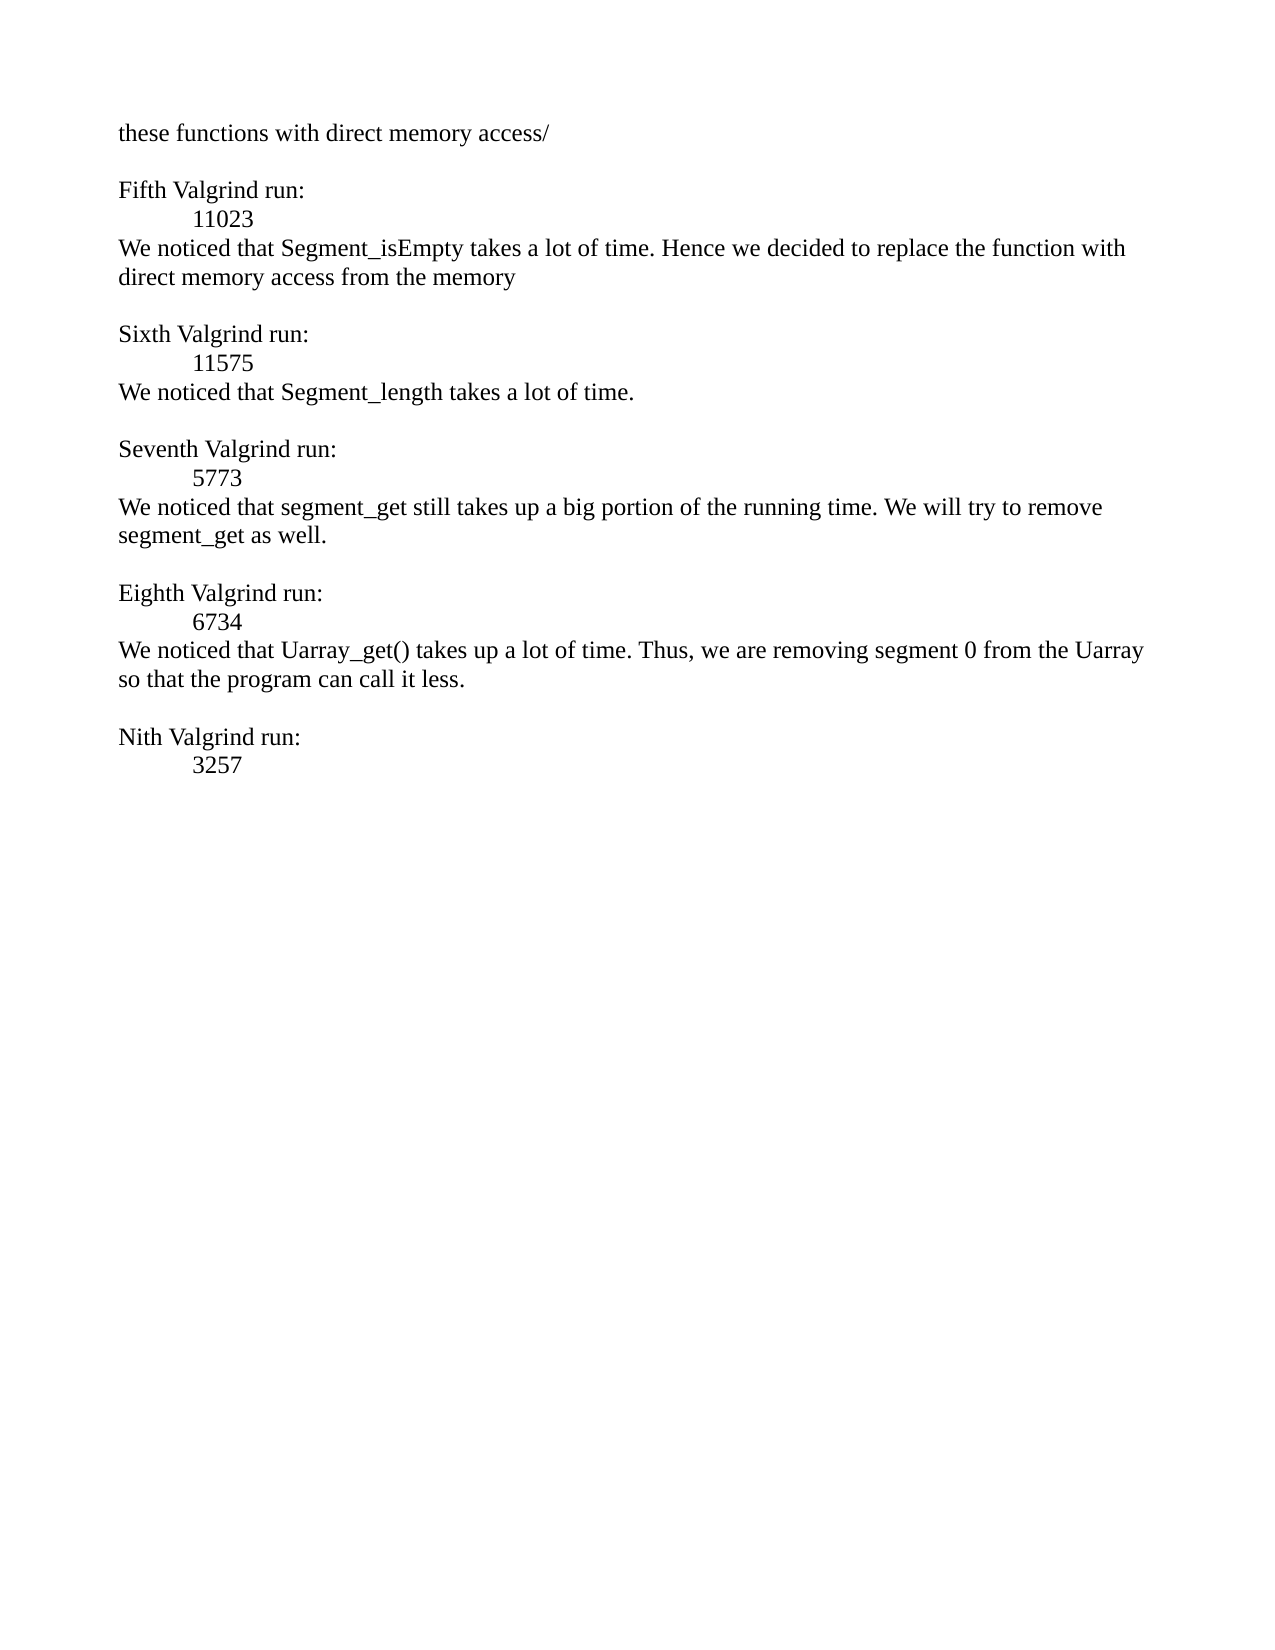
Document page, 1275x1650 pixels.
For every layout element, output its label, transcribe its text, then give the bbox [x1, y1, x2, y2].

text We noticed that segment_get still takes up a big portion of the running time. We will try to remove segment_get as well. [118, 492, 1157, 549]
text We noticed that Segment_length takes a lot of time. [118, 377, 1157, 406]
text 11575 [118, 348, 1157, 377]
text We noticed that Uarray_get() takes up a lot of time. Thus, we are removing segment 0 from the Uarray so that the program can call it less. [118, 636, 1157, 693]
text Fifth Valgrind run: [118, 176, 1157, 204]
text Nith Valgrind run: [118, 722, 1157, 751]
text these functions with direct memory access/ [118, 118, 1157, 147]
text Sixth Valgrind run: [118, 319, 1157, 348]
text 6734 [118, 607, 1157, 636]
text Seventh Valgrind run: [118, 434, 1157, 463]
text Eighth Valgrind run: [118, 578, 1157, 607]
text 3257 [118, 751, 1157, 779]
text 5773 [118, 463, 1157, 492]
text 11023 [118, 204, 1157, 233]
text We noticed that Segment_isEmpty takes a lot of time. Hence we decided to replace the function with direct memory access from the memory [118, 233, 1157, 291]
